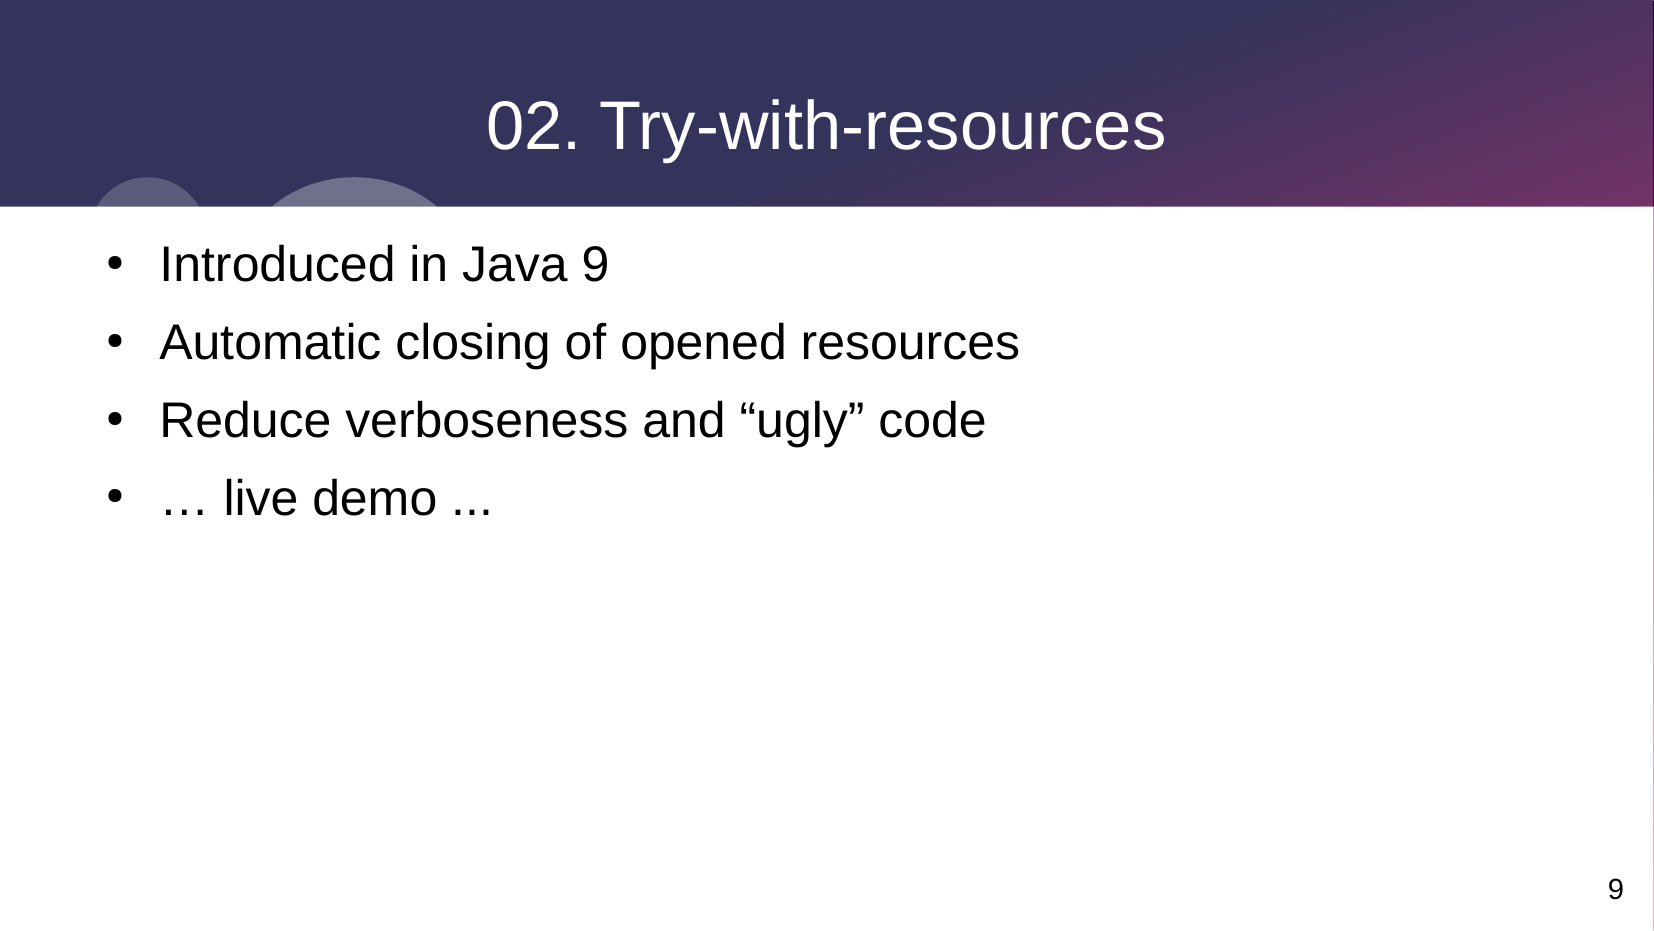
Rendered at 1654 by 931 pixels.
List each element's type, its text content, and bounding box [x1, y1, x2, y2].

list Introduced in Java 9 Automatic closing of opened resources Reduce verboseness and “ugly” code … live demo ... [88, 236, 1565, 827]
title 02. Try-with-resources [88, 44, 1565, 207]
